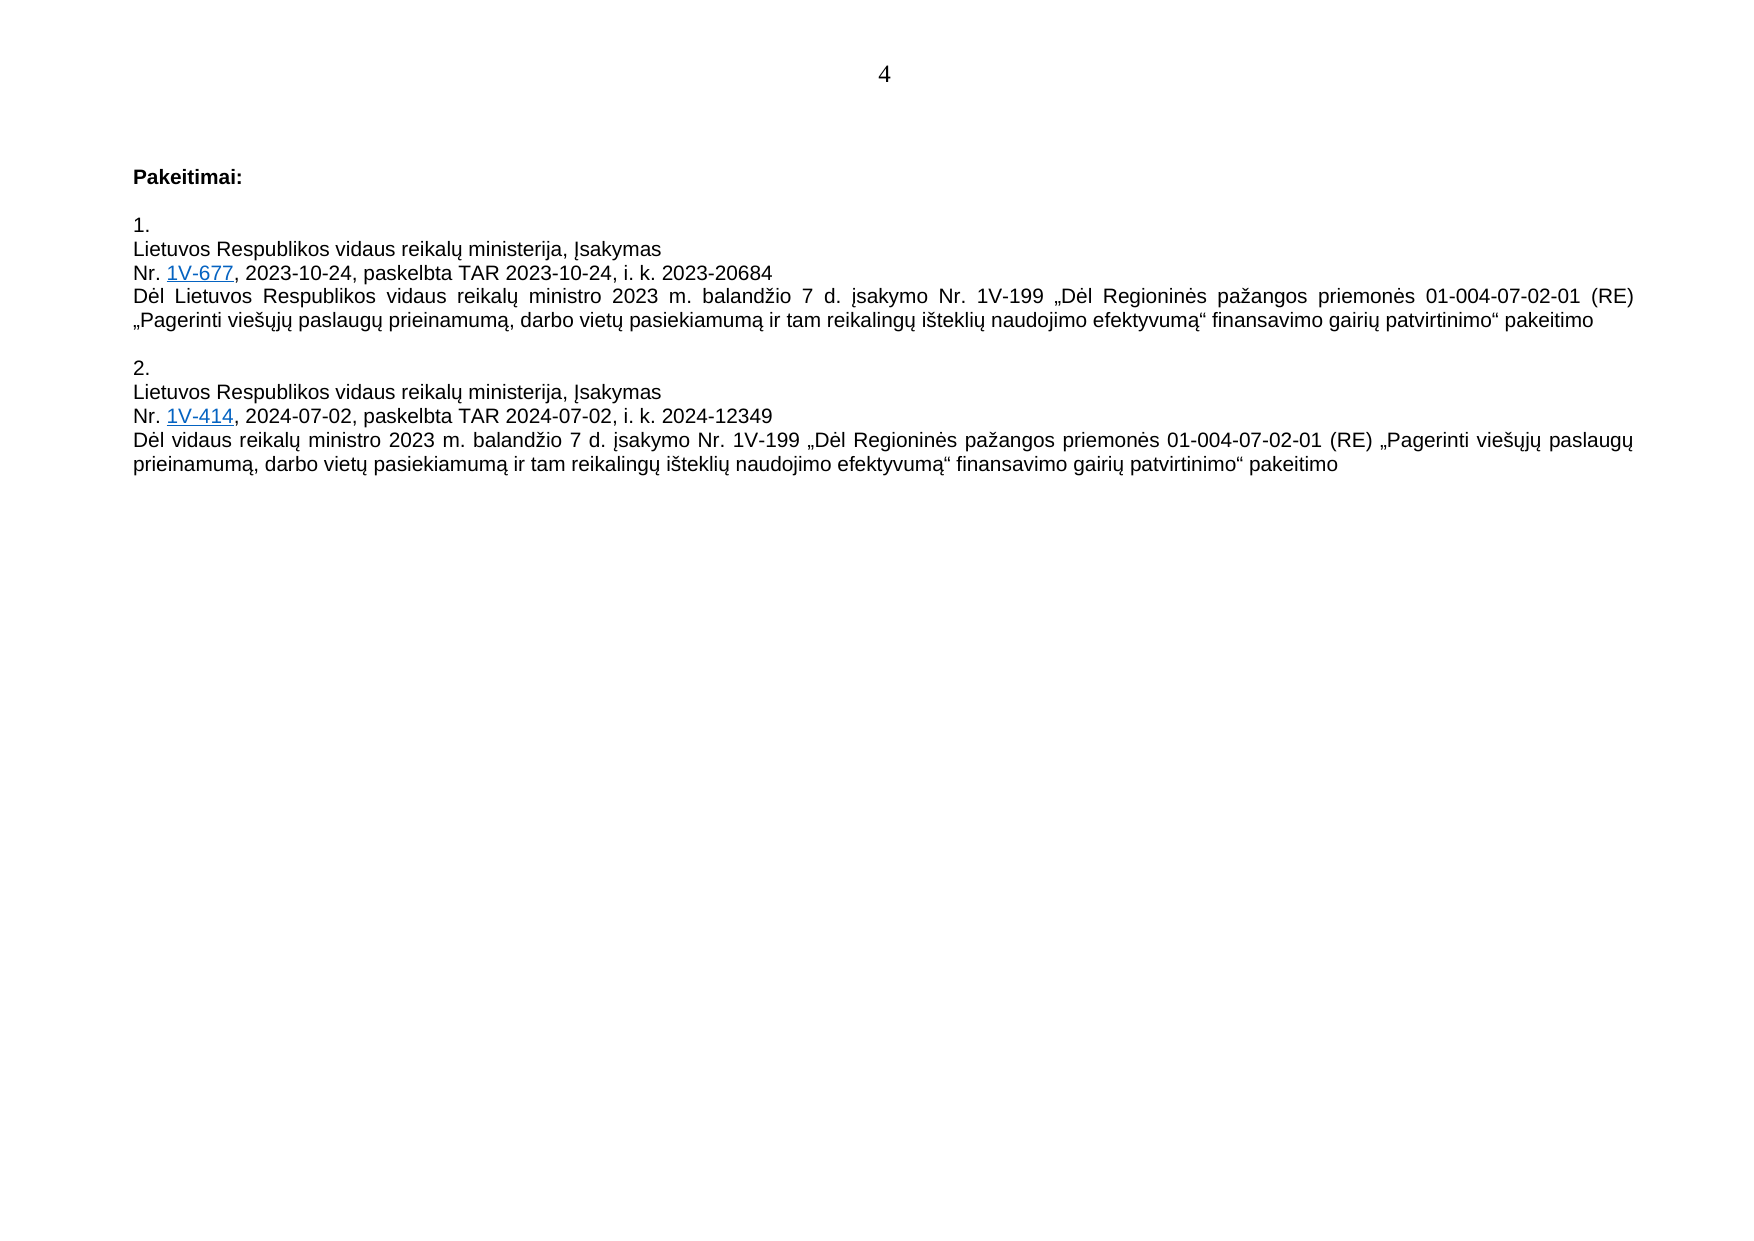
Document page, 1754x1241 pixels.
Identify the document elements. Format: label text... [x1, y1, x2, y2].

text Lietuvos Respublikos vidaus reikalų ministerija, Įsakymas [133, 236, 1636, 260]
text Nr. 1V-677, 2023-10-24, paskelbta TAR 2023-10-24, i. k. 2023-20684 [133, 260, 1636, 284]
text Dėl Lietuvos Respublikos vidaus reikalų ministro 2023 m. balandžio 7 d. įsakymo Nr. 1V-199 „Dėl Regioninės pažangos priemonės 01-004-07-02-01 (RE) „Pagerinti viešųjų paslaugų prieinamumą, darbo vietų pasiekiamumą ir tam reikalingų išteklių naudojimo efektyvumą“ finansavimo gairių patvirtinimo“ pakeitimo [133, 284, 1636, 332]
text Lietuvos Respublikos vidaus reikalų ministerija, Įsakymas [133, 380, 1636, 404]
text 2. [133, 356, 1636, 380]
text Nr. 1V-414, 2024-07-02, paskelbta TAR 2024-07-02, i. k. 2024-12349 [133, 404, 1636, 428]
text Pakeitimai: [133, 164, 1636, 188]
text 1. [133, 212, 1636, 236]
text Dėl vidaus reikalų ministro 2023 m. balandžio 7 d. įsakymo Nr. 1V-199 „Dėl Regioninės pažangos priemonės 01-004-07-02-01 (RE) „Pagerinti viešųjų paslaugų prieinamumą, darbo vietų pasiekiamumą ir tam reikalingų išteklių naudojimo efektyvumą“ finansavimo gairių patvirtinimo“ pakeitimo [133, 428, 1636, 476]
